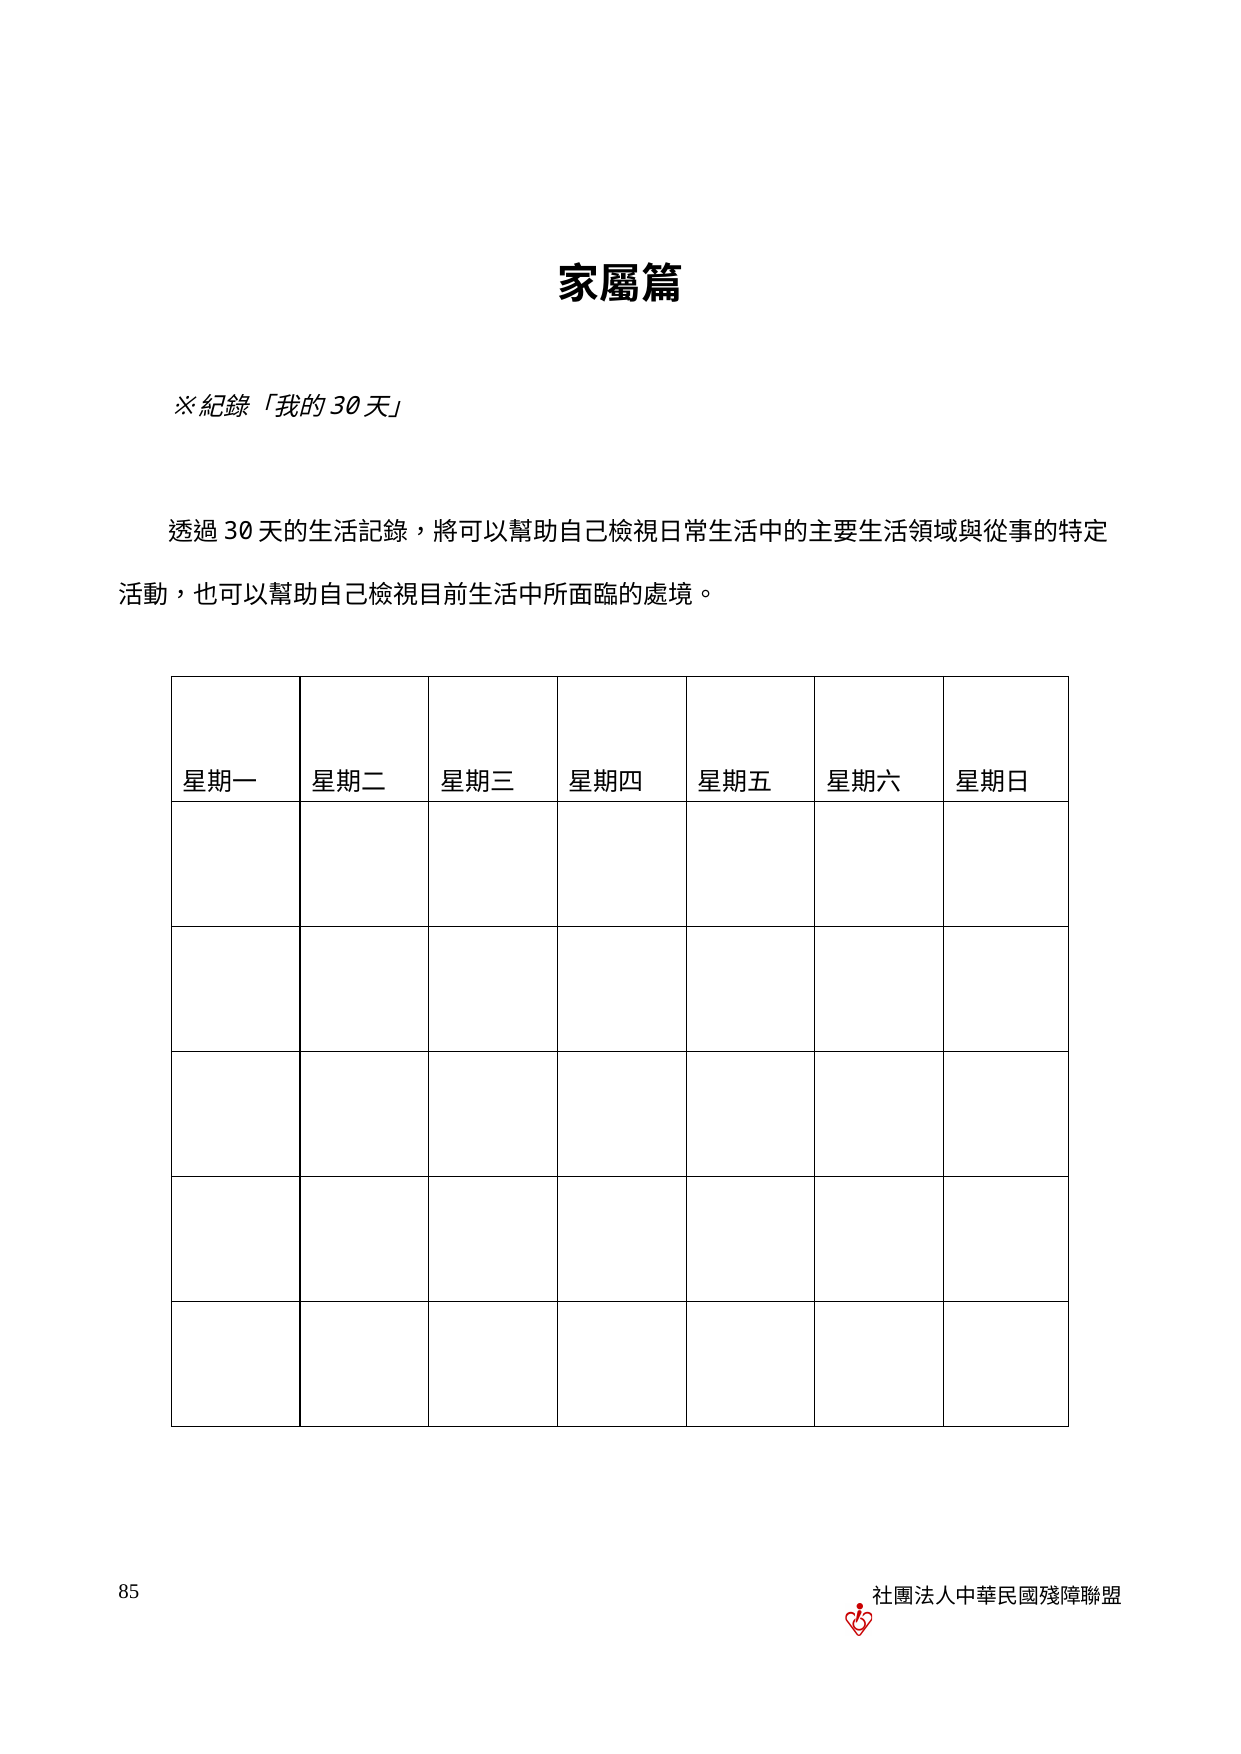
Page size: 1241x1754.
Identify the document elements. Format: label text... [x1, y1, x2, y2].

table_cell [429, 1177, 557, 1301]
table_cell [815, 1302, 943, 1426]
table_cell [429, 1052, 557, 1176]
table_cell [301, 1052, 428, 1176]
table_cell [815, 802, 943, 926]
table_cell [687, 802, 814, 926]
table_cell [429, 1302, 557, 1426]
table_cell [172, 1302, 299, 1426]
table_cell [558, 1302, 686, 1426]
table_cell [172, 1177, 299, 1301]
table_cell [687, 927, 814, 1051]
table_header 星期一 [172, 677, 299, 801]
table_cell [944, 1302, 1068, 1426]
table_cell [558, 927, 686, 1051]
table_cell [429, 927, 557, 1051]
table_cell [172, 802, 299, 926]
table_cell [815, 1052, 943, 1176]
table_header 星期四 [558, 677, 686, 801]
table_cell [558, 1177, 686, 1301]
table_cell [944, 1052, 1068, 1176]
table_cell [944, 802, 1068, 926]
table_cell [558, 802, 686, 926]
text 家屬篇 [118, 238, 1122, 301]
table_cell [944, 1177, 1068, 1301]
table_header 星期五 [687, 677, 814, 801]
table_header 星期二 [301, 677, 428, 801]
table_cell [815, 1177, 943, 1301]
table_cell [687, 1177, 814, 1301]
table_cell [687, 1302, 814, 1426]
table_header 星期日 [944, 677, 1068, 801]
table_cell [815, 927, 943, 1051]
text ※紀錄「我的30天」 [118, 363, 1122, 426]
table_cell [687, 1052, 814, 1176]
text 透過30天的生活記錄，將可以幫助自己檢視日常生活中的主要生活領域與從事的特定活動，也可以幫助自己檢視目前生活中所面臨的處境。 [118, 488, 1122, 613]
table_cell [172, 927, 299, 1051]
table_cell [301, 1177, 428, 1301]
table_header 星期三 [429, 677, 557, 801]
table_cell [301, 927, 428, 1051]
table_cell [429, 802, 557, 926]
table_cell [301, 802, 428, 926]
table_cell [558, 1052, 686, 1176]
table_cell [944, 927, 1068, 1051]
table_cell [172, 1052, 299, 1176]
table_header 星期六 [815, 677, 943, 801]
table_cell [301, 1302, 428, 1426]
